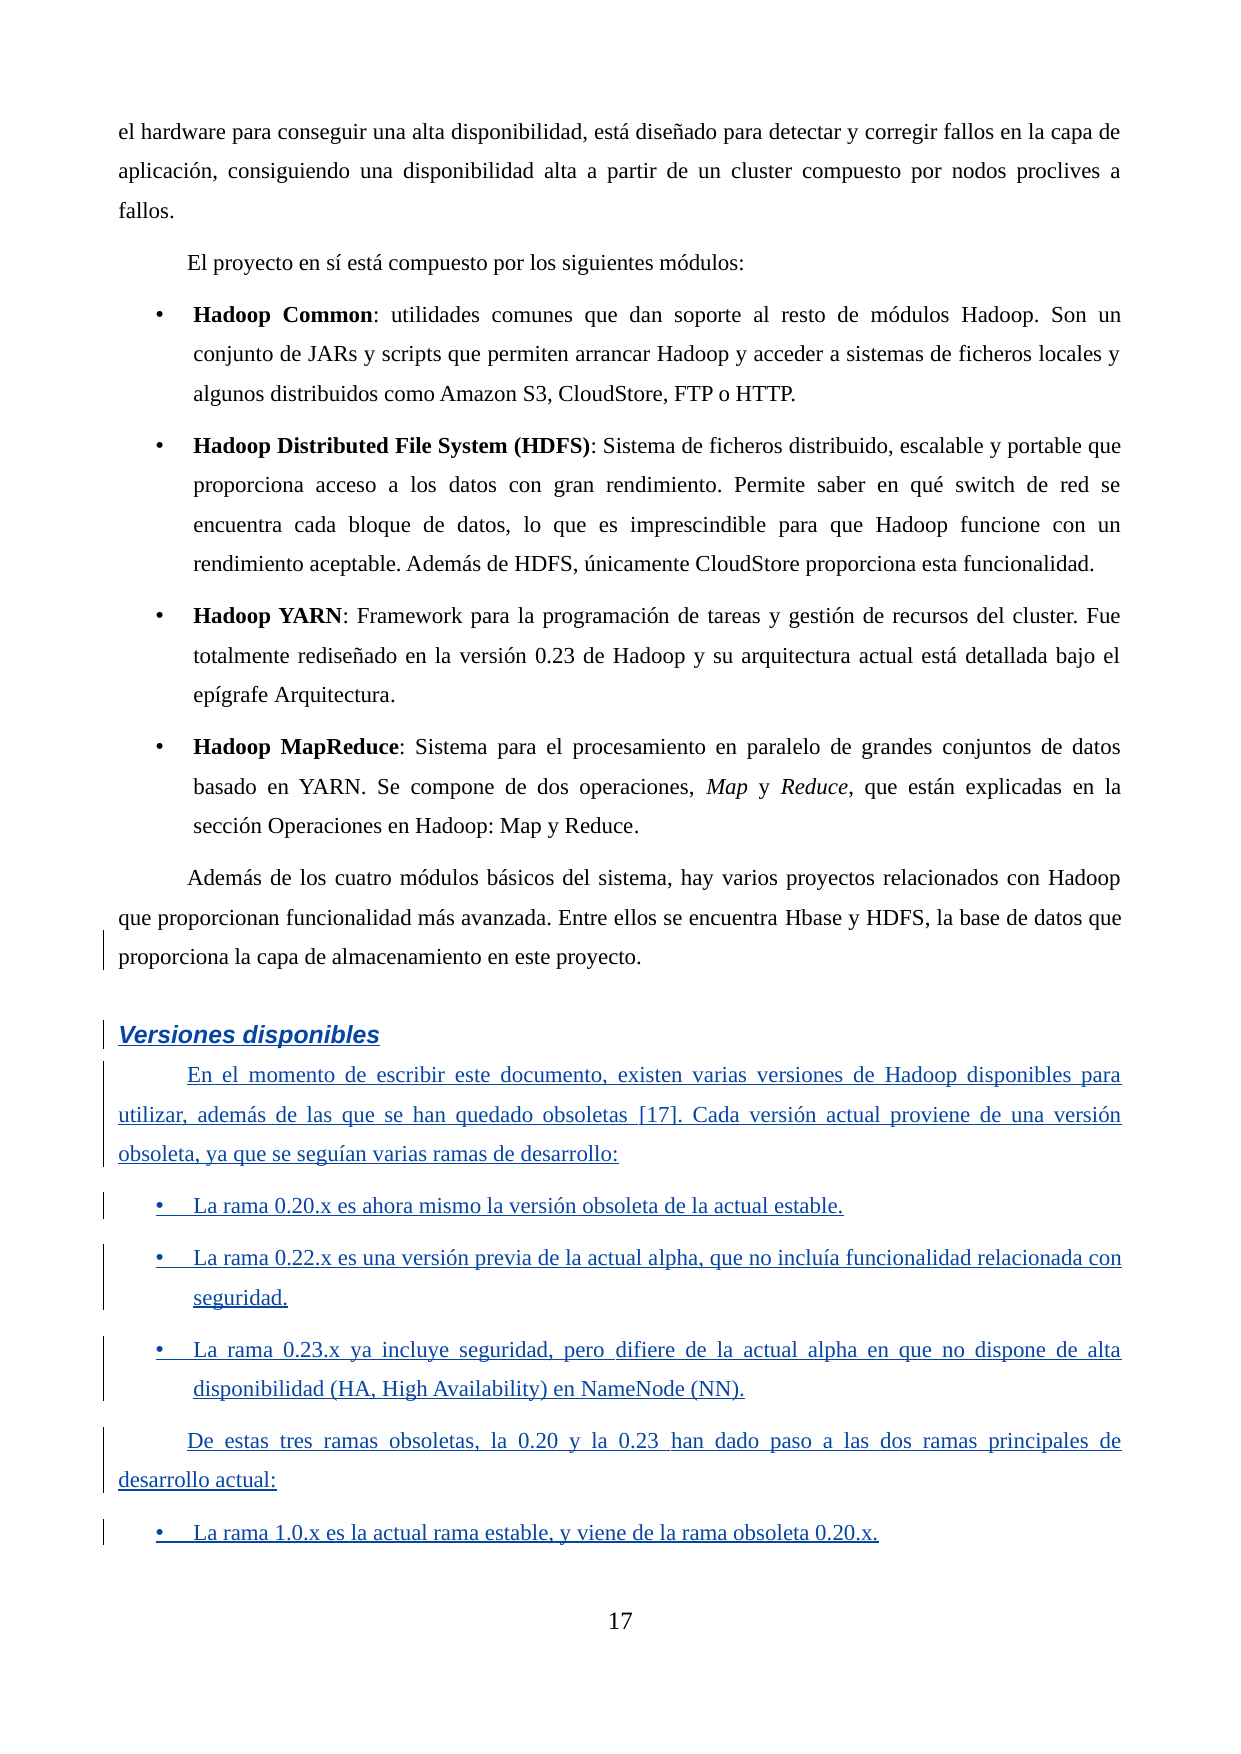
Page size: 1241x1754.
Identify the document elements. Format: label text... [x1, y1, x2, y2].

text El proyecto en sí está compuesto por los siguientes módulos: [118, 249, 1122, 275]
list La rama 0.23.x ya incluye seguridad, pero difiere de la actual alpha en que no dispone de alta [156, 1336, 1122, 1359]
list La rama 0.22.x es una versión previa de la actual alpha, que no incluía funcionalidad relacionada con [156, 1244, 1122, 1267]
list Hadoop YARN: Framework para la programación de tareas y gestión de recursos del cluster. Fue totalmente rediseñado en la versión 0.23 de Hadoop y su arquitectura actual está detallada bajo el epígrafe Arquitectura. [156, 602, 1122, 708]
list Hadoop Distributed File System (HDFS): Sistema de ficheros distribuido, escalable y portable que proporciona acceso a los datos con gran rendimiento. Permite saber en qué switch de red se encuentra cada bloque de datos, lo que es imprescindible para que Hadoop funcione con un rendimiento aceptable. Además de HDFS, únicamente CloudStore proporciona esta funcionalidad. [156, 432, 1122, 577]
text el hardware para conseguir una alta disponibilidad, está diseñado para detectar y corregir fallos en la capa de aplicación, consiguiendo una disponibilidad alta a partir de un cluster compuesto por nodos proclives a fallos. [118, 118, 1122, 223]
list La rama 1.0.x es la actual rama estable, y viene de la rama obsoleta 0.20.x. [156, 1518, 1122, 1545]
subtitle Versiones disponibles [118, 1020, 1122, 1049]
list seguridad. [156, 1268, 1122, 1310]
text Además de los cuatro módulos básicos del sistema, hay varios proyectos relacionados con Hadoop que proporcionan funcionalidad más avanzada. Entre ellos se encuentra Hbase y HDFS, la base de datos que proporciona la capa de almacenamiento en este proyecto. [118, 864, 1122, 969]
list Hadoop MapReduce: Sistema para el procesamiento en paralelo de grandes conjuntos de datos basado en YARN. Se compone de dos operaciones, Map y Reduce, que están explicadas en la sección Operaciones en Hadoop: Map y Reduce. [156, 733, 1122, 839]
text En el momento de escribir este documento, existen varias versiones de Hadoop disponibles para utilizar, además de las que se han quedado obsoletas [17]. Cada versión actual proviene de una versión obsoleta, ya que se seguían varias ramas de desarrollo: [118, 1061, 1122, 1167]
text De estas tres ramas obsoletas, la 0.20 y la 0.23 han dado paso a las dos ramas principales de desarrollo actual: [118, 1427, 1122, 1493]
list La rama 0.20.x es ahora mismo la versión obsoleta de la actual estable. [156, 1192, 1122, 1218]
list disponibilidad (HA, High Availability) en NameNode (NN). [156, 1360, 1122, 1401]
list Hadoop Common: utilidades comunes que dan soporte al resto de módulos Hadoop. Son un conjunto de JARs y scripts que permiten arrancar Hadoop y acceder a sistemas de ficheros locales y algunos distribuidos como Amazon S3, CloudStore, FTP o HTTP. [156, 301, 1122, 406]
